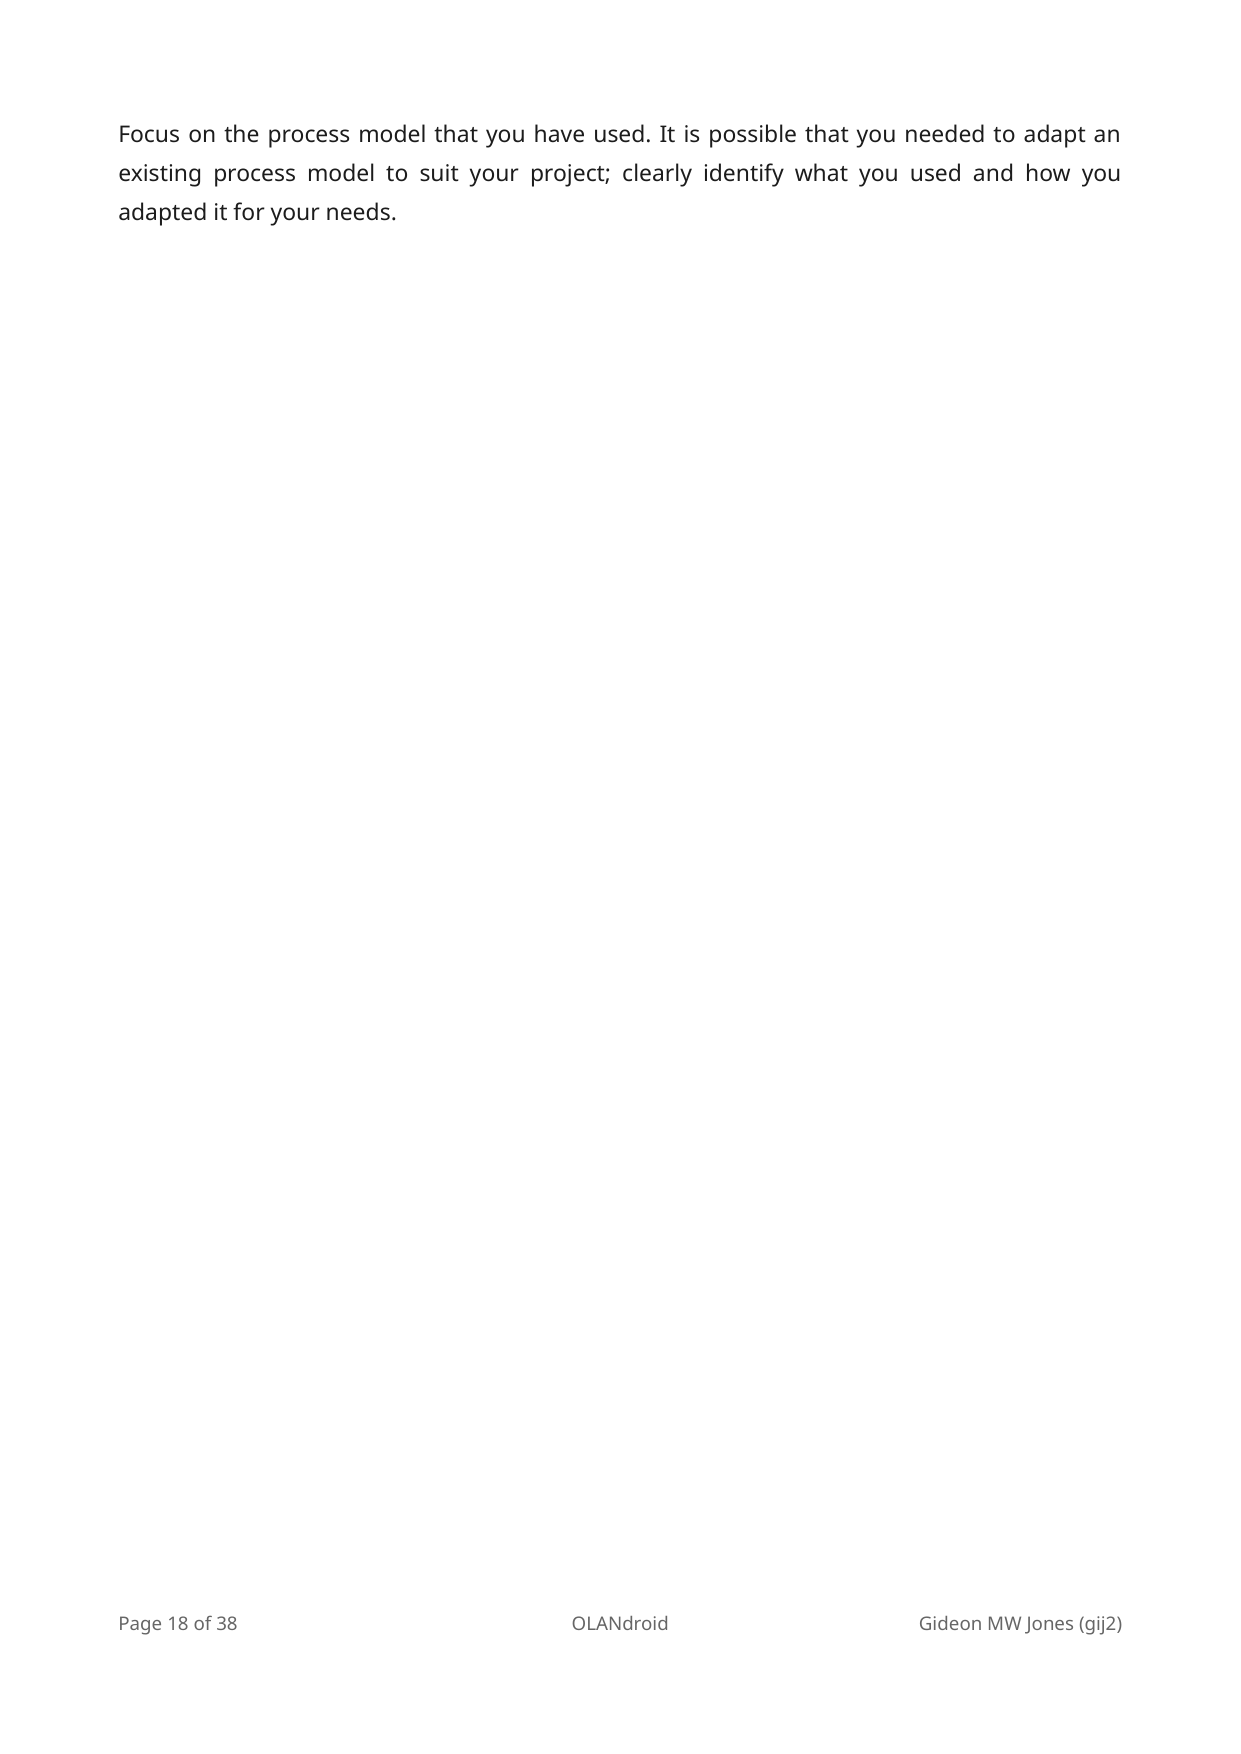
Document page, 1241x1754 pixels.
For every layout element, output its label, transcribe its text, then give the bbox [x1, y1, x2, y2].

text Focus on the process model that you have used. It is possible that you needed to adapt an existing process model to suit your project; clearly identify what you used and how you adapted it for your needs. [118, 118, 1122, 227]
